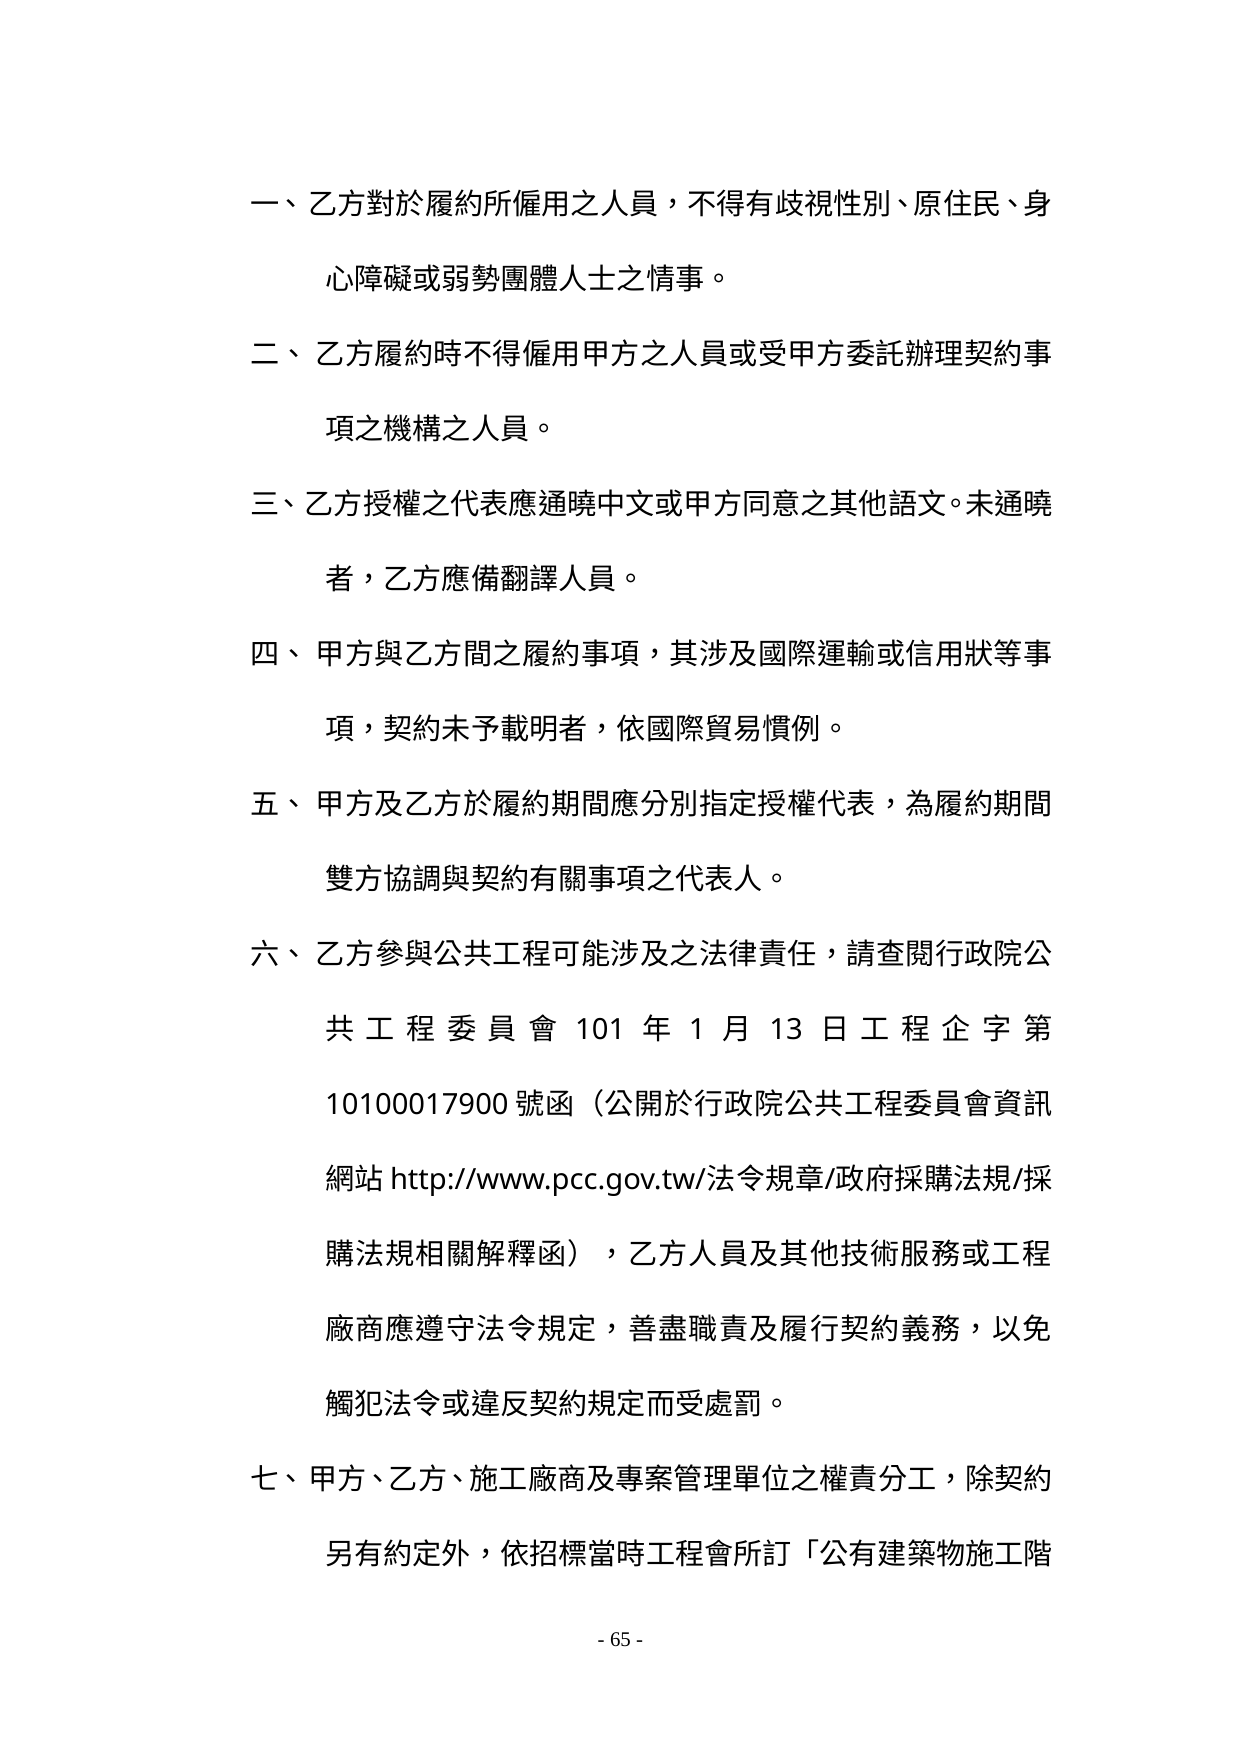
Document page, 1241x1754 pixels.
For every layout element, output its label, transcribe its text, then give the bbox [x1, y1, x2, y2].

text 三、 乙方授權之代表應通曉中文或甲方同意之其他語文。未通曉者，乙方應備翻譯人員。 [250, 464, 1053, 614]
text 五、 甲方及乙方於履約期間應分別指定授權代表，為履約期間雙方協調與契約有關事項之代表人。 [250, 764, 1053, 914]
text 二、 乙方履約時不得僱用甲方之人員或受甲方委託辦理契約事項之機構之人員。 [250, 314, 1053, 464]
text 四、 甲方與乙方間之履約事項，其涉及國際運輸或信用狀等事項，契約未予載明者，依國際貿易慣例。 [250, 614, 1053, 764]
text 一、 乙方對於履約所僱用之人員，不得有歧視性別、原住民、身心障礙或弱勢團體人士之情事。 [250, 164, 1053, 314]
text 七、 甲方、乙方、施工廠商及專案管理單位之權責分工，除契約另有約定外，依招標當時工程會所訂「公有建築物施工階 [250, 1439, 1053, 1589]
text 六、 乙方參與公共工程可能涉及之法律責任，請查閱行政院公共工程委員會101年1月13日工程企字第10100017900號函（公開於行政院公共工程委員會資訊網站http://www.pcc.gov.tw/法令規章/政府採購法規/採購法規相關解釋函），乙方人員及其他技術服務或工程廠商應遵守法令規定，善盡職責及履行契約義務，以免觸犯法令或違反契約規定而受處罰。 [250, 914, 1053, 1439]
